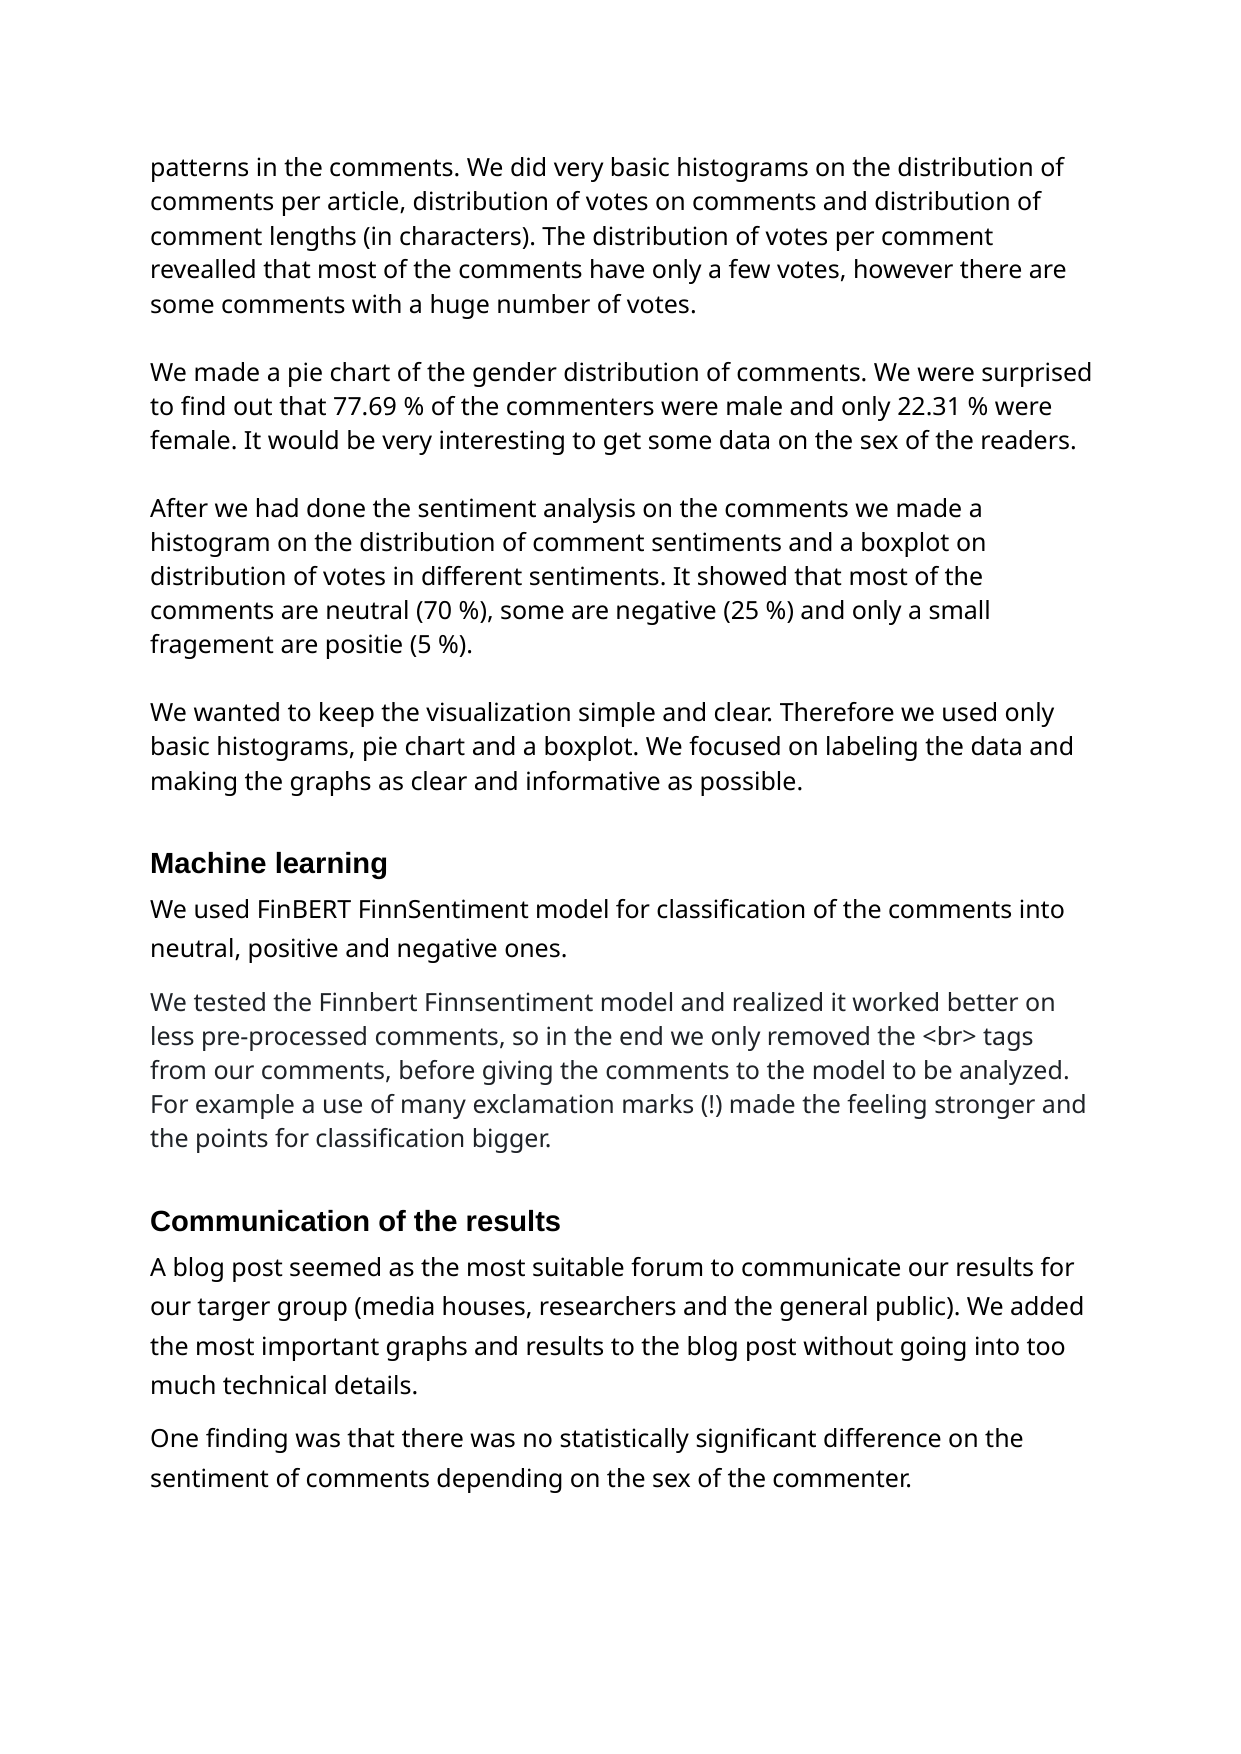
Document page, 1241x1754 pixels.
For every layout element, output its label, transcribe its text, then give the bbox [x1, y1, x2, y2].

text A blog post seemed as the most suitable forum to communicate our results for our targer group (media houses, researchers and the general public). We added the most important graphs and results to the blog post without going into too much technical details. [150, 1250, 1090, 1401]
text After we had done the sentiment analysis on the comments we made a histogram on the distribution of comment sentiments and a boxplot on distribution of votes in different sentiments. It showed that most of the comments are neutral (70 %), some are negative (25 %) and only a small fragement are positie (5 %). [150, 457, 1090, 661]
text One finding was that there was no statistically significant difference on the sentiment of comments depending on the sex of the commenter. [150, 1421, 1090, 1494]
subtitle Machine learning [150, 846, 1090, 879]
text We tested the Finnbert Finnsentiment model and realized it worked better on less pre-processed comments, so in the end we only removed the <br> tags from our comments, before giving the comments to the model to be analyzed. For example a use of many exclamation marks (!) made the feeling stronger and the points for classification bigger. [150, 985, 1095, 1155]
text patterns in the comments. We did very basic histograms on the distribution of comments per article, distribution of votes on comments and distribution of comment lengths (in characters). The distribution of votes per comment revealled that most of the comments have only a few votes, however there are some comments with a huge number of votes. [150, 150, 1090, 320]
text We used FinBERT FinnSentiment model for classification of the comments into neutral, positive and negative ones. [150, 892, 1090, 965]
text We made a pie chart of the gender distribution of comments. We were surprised to find out that 77.69 % of the commenters were male and only 22.31 % were female. It would be very interesting to get some data on the sex of the readers. [150, 354, 1095, 457]
text We wanted to keep the visualization simple and clear. Therefore we used only basic histograms, pie chart and a boxplot. We focused on labeling the data and making the graphs as clear and informative as possible. [150, 695, 1090, 797]
subtitle Communication of the results [150, 1204, 1090, 1237]
